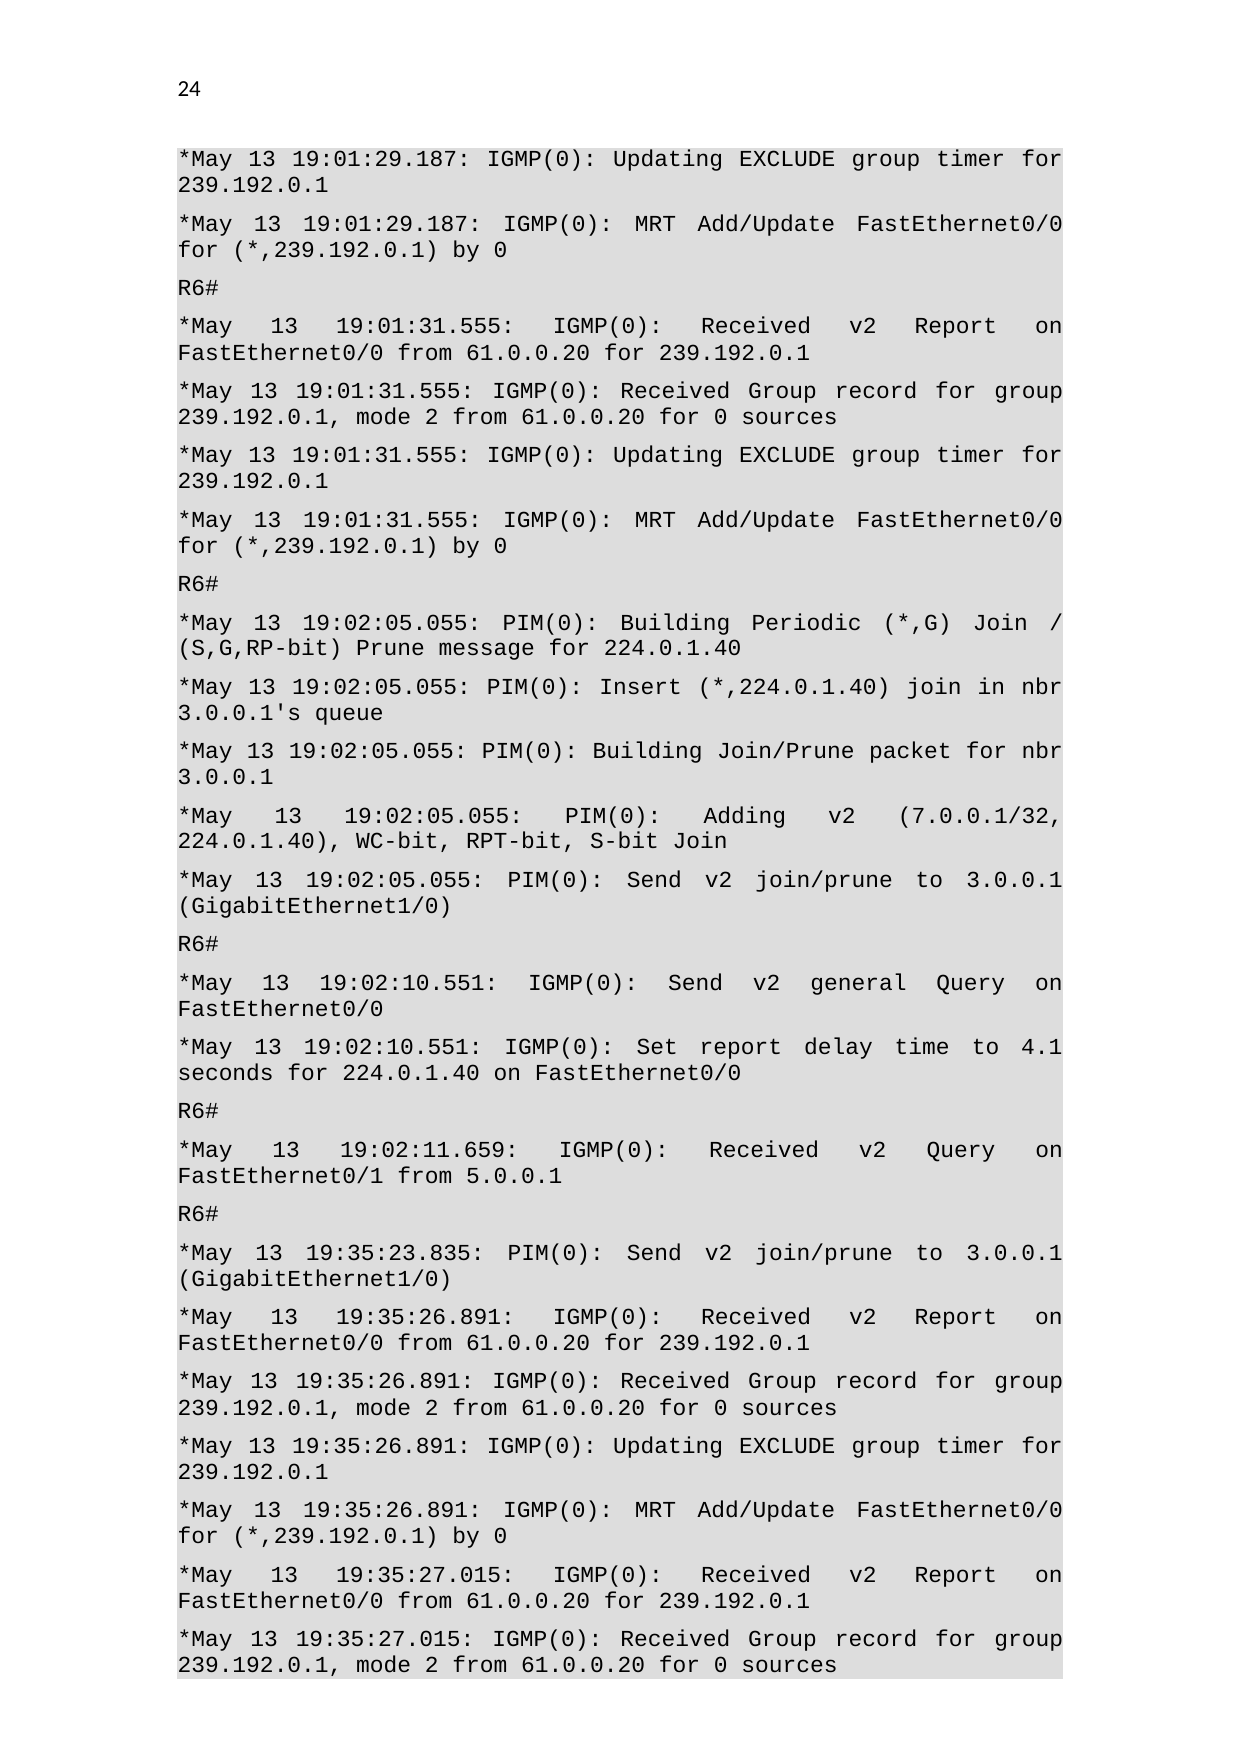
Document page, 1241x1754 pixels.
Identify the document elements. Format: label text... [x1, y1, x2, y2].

text *May 13 19:02:11.659: IGMP(0): Received v2 Query on FastEthernet0/1 from 5.0.0.1 [177, 1138, 1063, 1190]
text *May 13 19:01:31.555: IGMP(0): Updating EXCLUDE group timer for 239.192.0.1 [177, 444, 1063, 496]
text *May 13 19:35:27.015: IGMP(0): Received Group record for group 239.192.0.1, mode 2 from 61.0.0.20 for 0 sources [177, 1627, 1063, 1679]
text *May 13 19:02:05.055: PIM(0): Insert (*,224.0.1.40) join in nbr 3.0.0.1's queue [177, 675, 1063, 727]
text *May 13 19:35:26.891: IGMP(0): Updating EXCLUDE group timer for 239.192.0.1 [177, 1434, 1063, 1486]
text *May 13 19:35:26.891: IGMP(0): Received Group record for group 239.192.0.1, mode 2 from 61.0.0.20 for 0 sources [177, 1370, 1063, 1422]
text R6# [177, 1203, 1063, 1229]
text *May 13 19:35:27.015: IGMP(0): Received v2 Report on FastEthernet0/0 from 61.0.0.20 for 239.192.0.1 [177, 1563, 1063, 1615]
text *May 13 19:35:23.835: PIM(0): Send v2 join/prune to 3.0.0.1 (GigabitEthernet1/0) [177, 1241, 1063, 1293]
text *May 13 19:35:26.891: IGMP(0): Received v2 Report on FastEthernet0/0 from 61.0.0.20 for 239.192.0.1 [177, 1306, 1063, 1357]
text *May 13 19:02:05.055: PIM(0): Building Periodic (*,G) Join / (S,G,RP-bit) Prune message for 224.0.1.40 [177, 611, 1063, 663]
text *May 13 19:02:05.055: PIM(0): Building Join/Prune packet for nbr 3.0.0.1 [177, 739, 1063, 791]
text R6# [177, 572, 1063, 598]
text *May 13 19:01:31.555: IGMP(0): Received v2 Report on FastEthernet0/0 from 61.0.0.20 for 239.192.0.1 [177, 315, 1063, 367]
text *May 13 19:01:29.187: IGMP(0): Updating EXCLUDE group timer for 239.192.0.1 [177, 148, 1063, 199]
text *May 13 19:35:26.891: IGMP(0): MRT Add/Update FastEthernet0/0 for (*,239.192.0.1) by 0 [177, 1499, 1063, 1551]
text R6# [177, 933, 1063, 959]
text *May 13 19:01:29.187: IGMP(0): MRT Add/Update FastEthernet0/0 for (*,239.192.0.1) by 0 [177, 212, 1063, 264]
text *May 13 19:02:10.551: IGMP(0): Set report delay time to 4.1 seconds for 224.0.1.40 on FastEthernet0/0 [177, 1036, 1063, 1087]
text *May 13 19:02:05.055: PIM(0): Send v2 join/prune to 3.0.0.1 (GigabitEthernet1/0) [177, 868, 1063, 920]
text *May 13 19:02:10.551: IGMP(0): Send v2 general Query on FastEthernet0/0 [177, 971, 1063, 1023]
text *May 13 19:01:31.555: IGMP(0): MRT Add/Update FastEthernet0/0 for (*,239.192.0.1) by 0 [177, 508, 1063, 560]
text *May 13 19:02:05.055: PIM(0): Adding v2 (7.0.0.1/32, 224.0.1.40), WC-bit, RPT-bit, S-bit Join [177, 804, 1063, 856]
text R6# [177, 1100, 1063, 1126]
text R6# [177, 276, 1063, 302]
text *May 13 19:01:31.555: IGMP(0): Received Group record for group 239.192.0.1, mode 2 from 61.0.0.20 for 0 sources [177, 379, 1063, 431]
